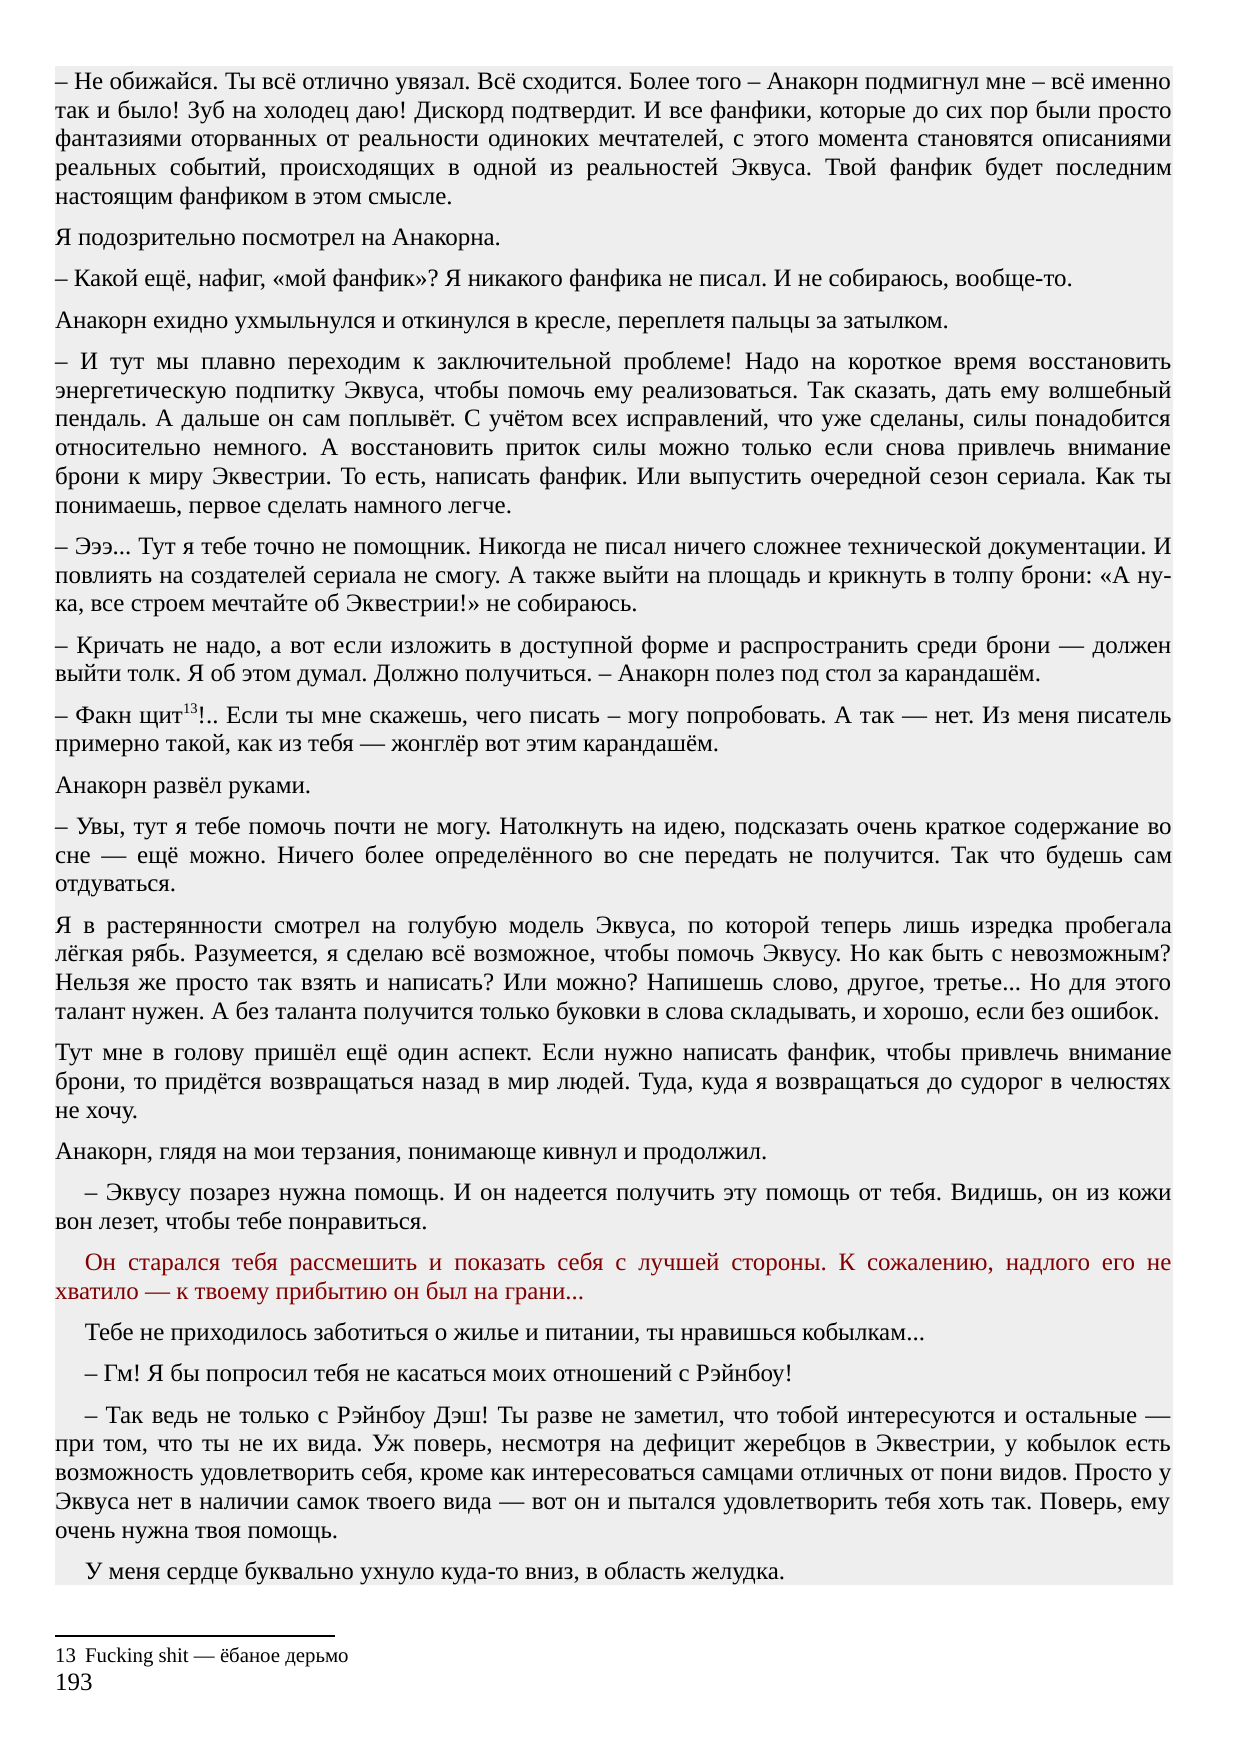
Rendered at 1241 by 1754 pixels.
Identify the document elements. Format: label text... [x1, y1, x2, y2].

text – Так ведь не только с Рэйнбоу Дэш! Ты разве не заметил, что тобой интересуются и остальные — при том, что ты не их вида. Уж поверь, несмотря на дефицит жеребцов в Эквестрии, у кобылок есть возможность удовлетворить себя, кроме как интересоваться самцами отличных от пони видов. Просто у Эквуса нет в наличии самок твоего вида — вот он и пытался удовлетворить тебя хоть так. Поверь, ему очень нужна твоя помощь. [55, 1400, 1173, 1543]
text – Факн щит!.. Если ты мне скажешь, чего писать – могу попробовать. А так — нет. Из меня писатель примерно такой, как из тебя — жонглёр вот этим карандашём. [55, 700, 1173, 757]
text – И тут мы плавно переходим к заключительной проблеме! Надо на короткое время восстановить энергетическую подпитку Эквуса, чтобы помочь ему реализоваться. Так сказать, дать ему волшебный пендаль. А дальше он сам поплывёт. С учётом всех исправлений, что уже сделаны, силы понадобится относительно немного. А восстановить приток силы можно только если снова привлечь внимание брони к миру Эквестрии. То есть, написать фанфик. Или выпустить очередной сезон сериала. Как ты понимаешь, первое сделать намного легче. [55, 346, 1173, 518]
text Fucking shit — ёбаное дерьмо [55, 1642, 1173, 1667]
text – Эквусу позарез нужна помощь. И он надеется получить эту помощь от тебя. Видишь, он из кожи вон лезет, чтобы тебе понравиться. [55, 1177, 1173, 1235]
text Анакорн ехидно ухмыльнулся и откинулся в кресле, переплетя пальцы за затылком. [55, 305, 1173, 333]
text Анакорн, глядя на мои терзания, понимающе кивнул и продолжил. [55, 1136, 1173, 1165]
text – Эээ... Тут я тебе точно не помощник. Никогда не писал ничего сложнее технической документации. И повлиять на создателей сериала не смогу. А также выйти на площадь и крикнуть в толпу брони: «А ну-ка, все строем мечтайте об Эквестрии!» не собираюсь. [55, 531, 1173, 617]
text – Кричать не надо, а вот если изложить в доступной форме и распространить среди брони — должен выйти толк. Я об этом думал. Должно получиться. – Анакорн полез под стол за карандашём. [55, 630, 1173, 687]
text Тебе не приходилось заботиться о жилье и питании, ты нравишься кобылкам... [55, 1317, 1173, 1346]
text Я в растерянности смотрел на голубую модель Эквуса, по которой теперь лишь изредка пробегала лёгкая рябь. Разумеется, я сделаю всё возможное, чтобы помочь Эквусу. Но как быть с невозможным? Нельзя же просто так взять и написать? Или можно? Напишешь слово, другое, третье... Но для этого талант нужен. А без таланта получится только буковки в слова складывать, и хорошо, если без ошибок. [55, 910, 1173, 1025]
text – Какой ещё, нафиг, «мой фанфик»? Я никакого фанфика не писал. И не собираюсь, вообще-то. [55, 263, 1173, 292]
text – Увы, тут я тебе помочь почти не могу. Натолкнуть на идею, подсказать очень краткое содержание во сне — ещё можно. Ничего более определённого во сне передать не получится. Так что будешь сам отдуваться. [55, 811, 1173, 897]
text Анакорн развёл руками. [55, 770, 1173, 798]
text – Не обижайся. Ты всё отлично увязал. Всё сходится. Более того – Анакорн подмигнул мне – всё именно так и было! Зуб на холодец даю! Дискорд подтвердит. И все фанфики, которые до сих пор были просто фантазиями оторванных от реальности одиноких мечтателей, с этого момента становятся описаниями реальных событий, происходящих в одной из реальностей Эквуса. Твой фанфик будет последним настоящим фанфиком в этом смысле. [55, 66, 1173, 210]
text Он старался тебя рассмешить и показать себя с лучшей стороны. К сожалению, надлого его не хватило — к твоему прибытию он был на грани... [55, 1247, 1173, 1305]
text – Гм! Я бы попросил тебя не касаться моих отношений с Рэйнбоу! [55, 1358, 1173, 1387]
text Я подозрительно посмотрел на Анакорна. [55, 222, 1173, 251]
text У меня сердце буквально ухнуло куда-то вниз, в область желудка. [55, 1556, 1173, 1585]
text Тут мне в голову пришёл ещё один аспект. Если нужно написать фанфик, чтобы привлечь внимание брони, то придётся возвращаться назад в мир людей. Туда, куда я возвращаться до судорог в челюстях не хочу. [55, 1037, 1173, 1123]
